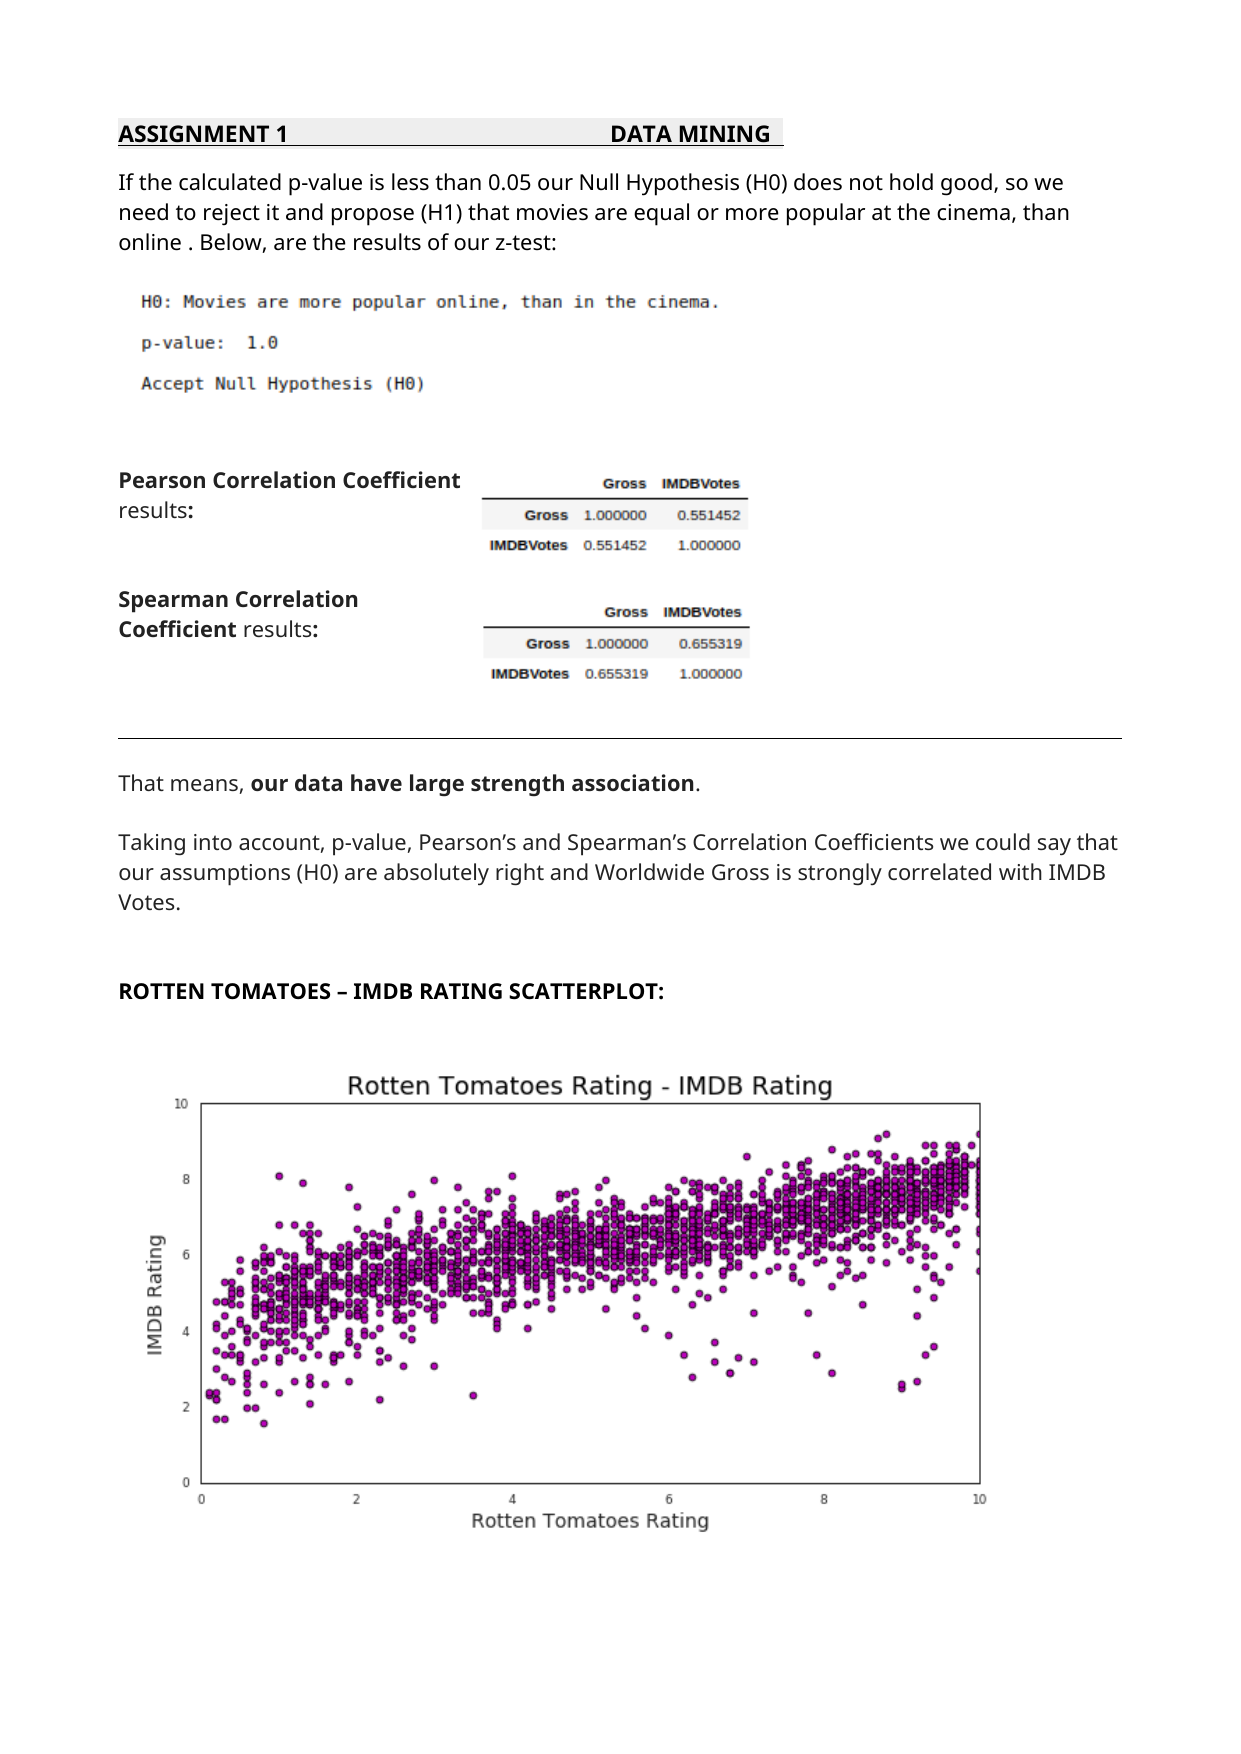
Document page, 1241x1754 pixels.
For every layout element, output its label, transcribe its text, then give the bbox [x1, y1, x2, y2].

text Spearman Correlation Coefficient results: [118, 584, 479, 644]
picture [124, 286, 726, 404]
text Pearson Correlation Coefficient results: [118, 465, 476, 525]
picture [76, 1043, 1080, 1546]
text If the calculated p-value is less than 0.05 our Null Hypothesis (H0) does not hold good, so we need to reject it and propose (H1) that movies are equal or more popular at the cinema, than online . Below, are the results of our z-test: [118, 167, 1122, 257]
text [761, 584, 1122, 644]
picture [476, 465, 764, 563]
picture [479, 584, 761, 690]
text That means, our data have large strength association. [118, 768, 1122, 797]
text Taking into account, p-value, Pearson’s and Spearman’s Correlation Coefficients we could say that our assumptions (H0) are absolutely right and Worldwide Gross is strongly correlated with IMDB Votes. [118, 827, 1122, 917]
text ROTTEN TOMATOES – IMDB RATING SCATTERPLOT: [118, 976, 1122, 1006]
text [764, 465, 1122, 525]
